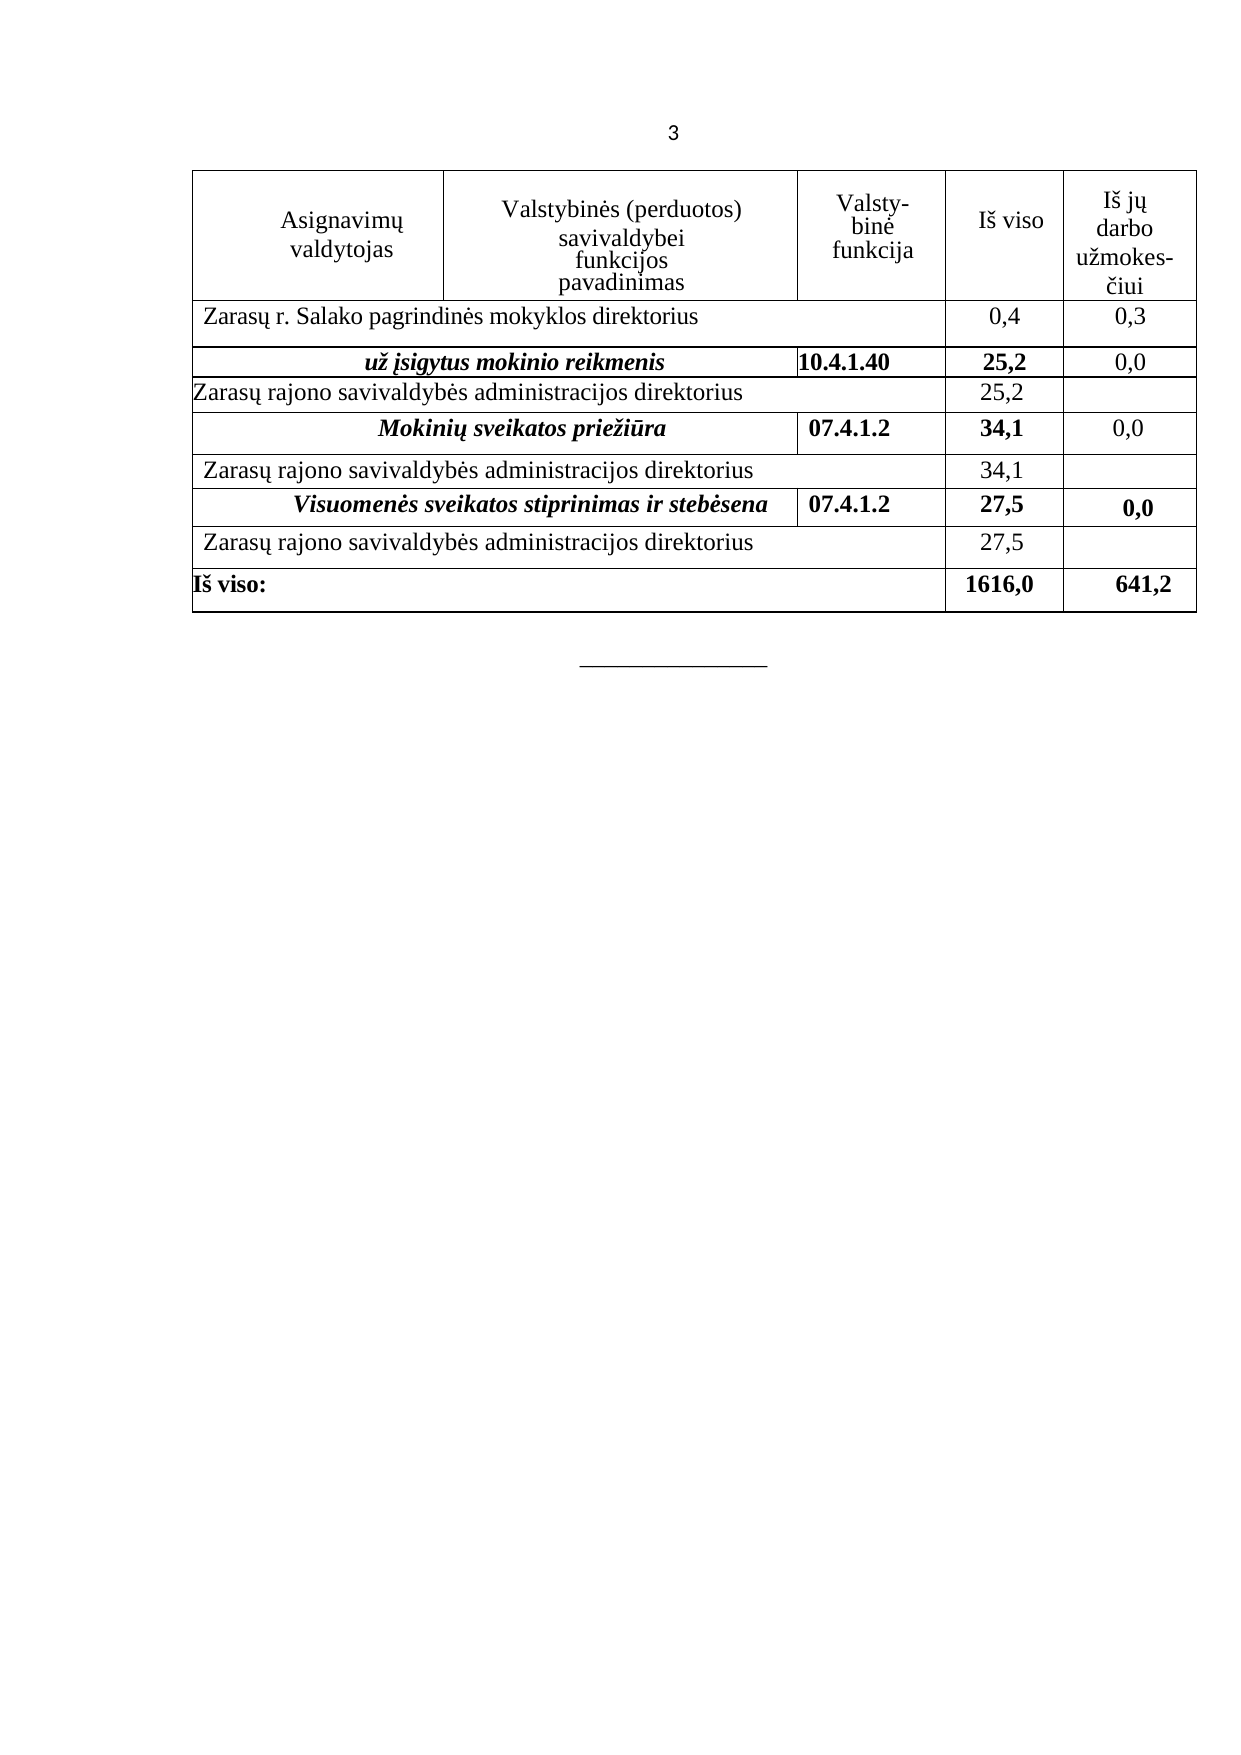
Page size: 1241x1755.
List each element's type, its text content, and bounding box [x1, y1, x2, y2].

table_cell 1616,0 [946, 569, 1063, 611]
table_header Iš jų darbo užmokes- čiui [1064, 171, 1196, 300]
table_header Valstybinės (perduotos) savivaldybei funkcijos pavadinimas [444, 171, 797, 300]
table_header Iš viso [946, 171, 1063, 300]
table_cell už įsigytus mokinio reikmenis [193, 348, 797, 376]
table_cell 25,2 [946, 378, 1063, 412]
table_cell [1064, 378, 1196, 412]
table_cell [1064, 527, 1196, 568]
table_header Valsty-binė funkcija [798, 171, 945, 300]
text _______________ [177, 641, 1169, 670]
table_header Asignavimų valdytojas [193, 171, 443, 300]
table_cell [1064, 455, 1196, 488]
table_cell Visuomenės sveikatos stiprinimas ir stebėsena [193, 489, 797, 526]
table_cell 0,0 [1064, 489, 1196, 526]
table_cell 25,2 [946, 348, 1063, 376]
table_cell 0,0 [1064, 348, 1196, 376]
table_cell Zarasų rajono savivaldybės administracijos direktorius [193, 378, 945, 412]
table_cell 27,5 [946, 489, 1063, 526]
table_cell Zarasų rajono savivaldybės administracijos direktorius [193, 455, 945, 488]
table_cell 27,5 [946, 527, 1063, 568]
table_cell 07.4.1.2 [798, 489, 945, 526]
table_cell 0,0 [1064, 413, 1196, 454]
table_cell Zarasų r. Salako pagrindinės mokyklos direktorius [193, 301, 945, 346]
table_cell Iš viso: [193, 569, 945, 611]
table_cell Zarasų rajono savivaldybės administracijos direktorius [193, 527, 945, 568]
table_cell 641,2 [1064, 569, 1196, 611]
table_cell Mokinių sveikatos priežiūra [193, 413, 797, 454]
table_cell 10.4.1.40 [798, 348, 945, 376]
table_cell 0,4 [946, 301, 1063, 346]
table_cell 34,1 [946, 455, 1063, 488]
table_cell 34,1 [946, 413, 1063, 454]
table_cell 0,3 [1064, 301, 1196, 346]
table_cell 07.4.1.2 [798, 413, 945, 454]
